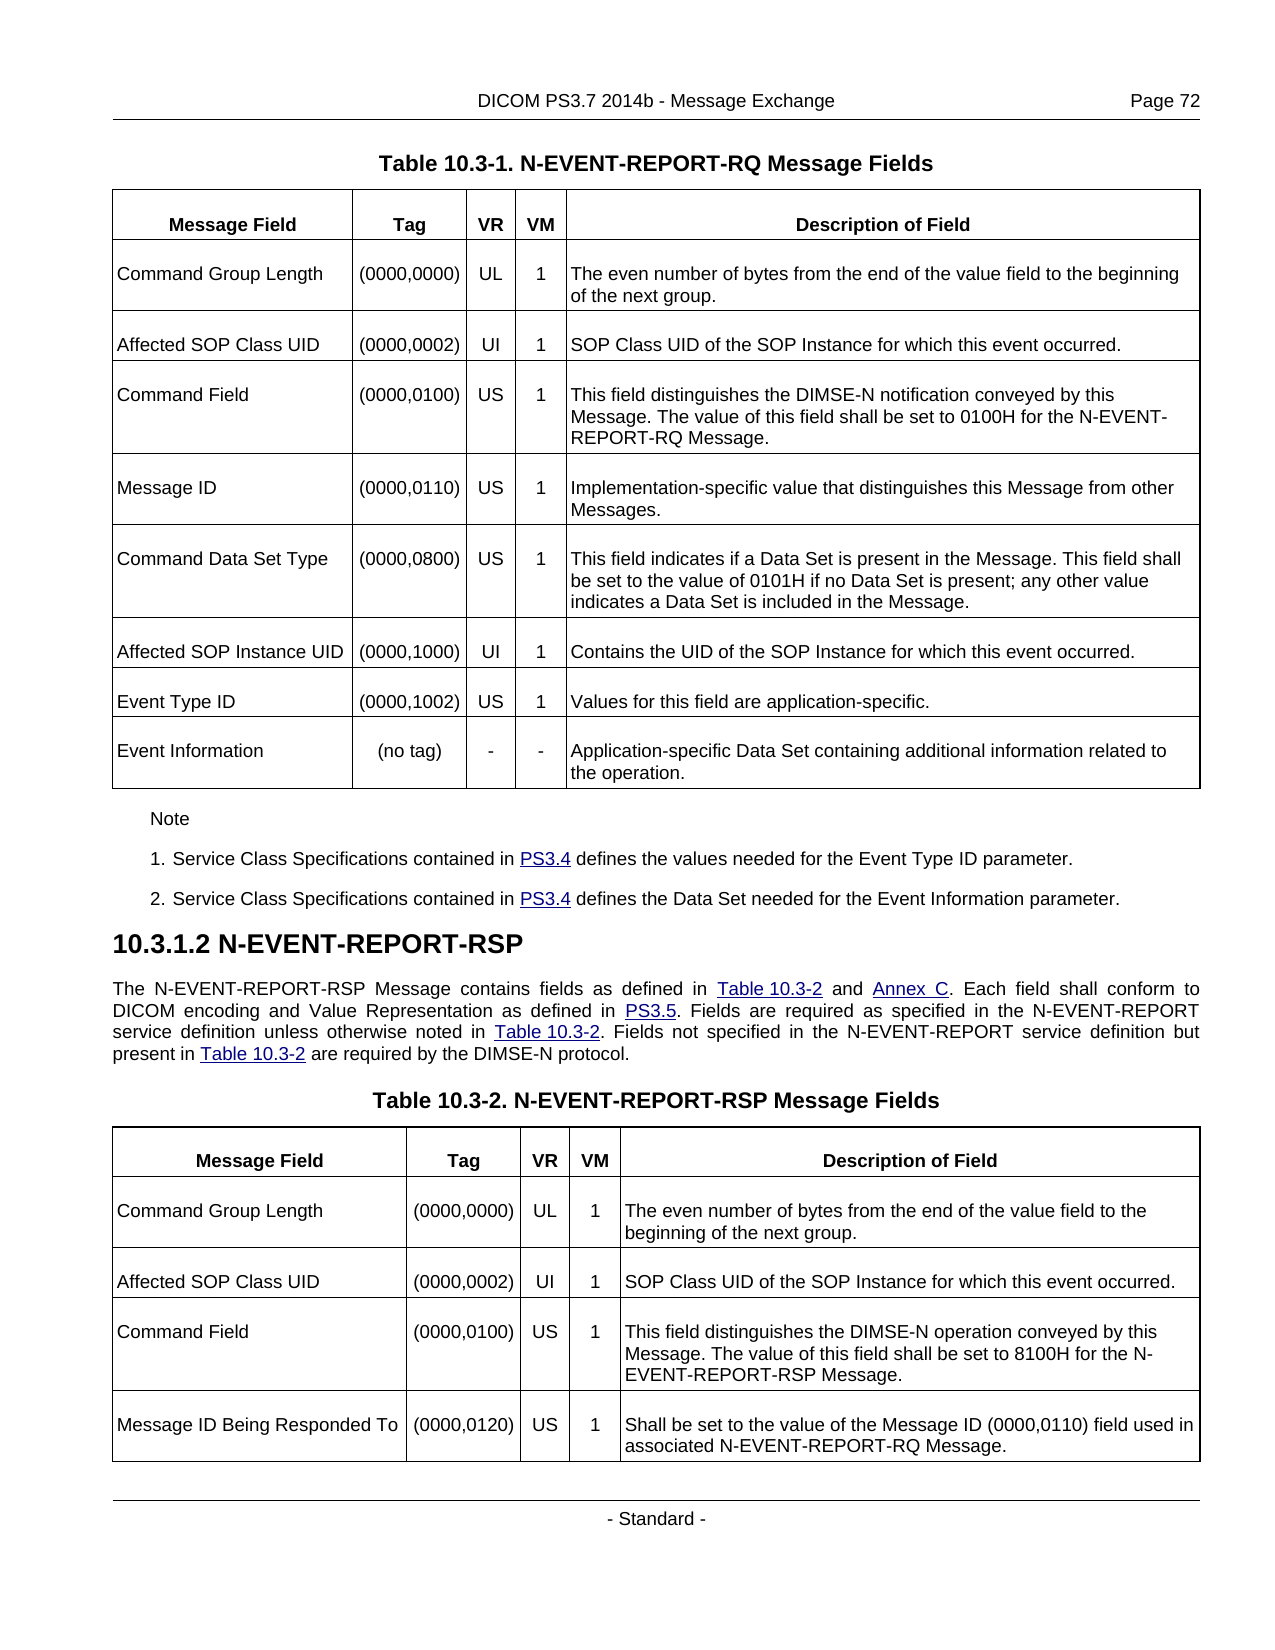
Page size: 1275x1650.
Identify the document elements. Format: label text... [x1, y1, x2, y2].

table_cell Command Group Length [113, 240, 352, 310]
table_cell (0000,1002) [353, 668, 466, 716]
table_cell UI [467, 618, 515, 667]
table_cell Event Type ID [113, 668, 352, 716]
table_cell 1 [570, 1177, 620, 1247]
text Note [150, 807, 1162, 829]
list Service Class Specifications contained in PS3.4 defines the values needed for the Event Type ID parameter. [150, 848, 1162, 869]
table_cell (0000,0002) [407, 1248, 520, 1297]
table_header Message Field [113, 1128, 406, 1176]
table_cell Implementation-specific value that distinguishes this Message from other Messages. [567, 454, 1199, 524]
table_cell Affected SOP Class UID [113, 1248, 406, 1297]
table_cell SOP Class UID of the SOP Instance for which this event occurred. [621, 1248, 1199, 1297]
table_cell UI [521, 1248, 569, 1297]
table_cell UI [467, 311, 515, 360]
table_cell (0000,0100) [407, 1298, 520, 1390]
table_cell 1 [516, 525, 566, 617]
text The N-EVENT-REPORT-RSP Message contains fields as defined in Table 10.3-2 and Annex C. Each field shall conform to DICOM encoding and Value Representation as defined in PS3.5. Fields are required as specified in the N-EVENT-REPORT service definition unless otherwise noted in Table 10.3-2. Fields not specified in the N-EVENT-REPORT service definition but present in Table 10.3-2 are required by the DIMSE-N protocol. [112, 978, 1200, 1064]
table_cell 1 [570, 1248, 620, 1297]
table_cell Command Field [113, 361, 352, 453]
table_cell US [521, 1391, 569, 1461]
list Service Class Specifications contained in PS3.4 defines the Data Set needed for the Event Information parameter. [150, 888, 1162, 909]
table_cell US [467, 454, 515, 524]
table_cell (0000,0120) [407, 1391, 520, 1461]
table_cell Contains the UID of the SOP Instance for which this event occurred. [567, 618, 1199, 667]
table_cell 1 [516, 311, 566, 360]
table_cell US [467, 361, 515, 453]
table_cell This field distinguishes the DIMSE-N operation conveyed by this Message. The value of this field shall be set to 8100H for the N-EVENT-REPORT-RSP Message. [621, 1298, 1199, 1390]
table_cell SOP Class UID of the SOP Instance for which this event occurred. [567, 311, 1199, 360]
table_cell (no tag) [353, 717, 466, 787]
table_cell (0000,0002) [353, 311, 466, 360]
table_cell 1 [516, 454, 566, 524]
table_header Message Field [113, 190, 352, 239]
table_header VM [570, 1128, 620, 1176]
table_cell Event Information [113, 717, 352, 787]
table_cell US [467, 668, 515, 716]
table_cell (0000,0000) [353, 240, 466, 310]
table_cell Affected SOP Instance UID [113, 618, 352, 667]
text Table 10.3-2. N-EVENT-REPORT-RSP Message Fields [112, 1087, 1200, 1113]
text 10.3.1.2 N-EVENT-REPORT-RSP [112, 928, 1200, 959]
table_cell (0000,0110) [353, 454, 466, 524]
text Table 10.3-1. N-EVENT-REPORT-RQ Message Fields [112, 150, 1200, 176]
table_cell Message ID Being Responded To [113, 1391, 406, 1461]
table_cell UL [467, 240, 515, 310]
table_cell This field distinguishes the DIMSE-N notification conveyed by this Message. The value of this field shall be set to 0100H for the N-EVENT-REPORT-RQ Message. [567, 361, 1199, 453]
table_cell Command Data Set Type [113, 525, 352, 617]
table_cell Command Group Length [113, 1177, 406, 1247]
table_cell US [521, 1298, 569, 1390]
table_cell 1 [570, 1298, 620, 1390]
table_cell (0000,0000) [407, 1177, 520, 1247]
table_header VM [516, 190, 566, 239]
table_cell Values for this field are application-specific. [567, 668, 1199, 716]
table_cell US [467, 525, 515, 617]
table_cell (0000,0800) [353, 525, 466, 617]
table_header Description of Field [621, 1128, 1199, 1176]
table_cell The even number of bytes from the end of the value field to the beginning of the next group. [567, 240, 1199, 310]
table_cell This field indicates if a Data Set is present in the Message. This field shall be set to the value of 0101H if no Data Set is present; any other value indicates a Data Set is included in the Message. [567, 525, 1199, 617]
table_cell 1 [516, 361, 566, 453]
table_header VR [467, 190, 515, 239]
table_cell The even number of bytes from the end of the value field to the beginning of the next group. [621, 1177, 1199, 1247]
table_cell 1 [570, 1391, 620, 1461]
table_cell - [516, 717, 566, 787]
table_cell UL [521, 1177, 569, 1247]
table_cell Command Field [113, 1298, 406, 1390]
table_header Tag [407, 1128, 520, 1176]
table_cell 1 [516, 240, 566, 310]
table_cell Message ID [113, 454, 352, 524]
table_cell Shall be set to the value of the Message ID (0000,0110) field used in associated N-EVENT-REPORT-RQ Message. [621, 1391, 1199, 1461]
table_cell 1 [516, 618, 566, 667]
table_cell 1 [516, 668, 566, 716]
table_cell (0000,0100) [353, 361, 466, 453]
table_cell Affected SOP Class UID [113, 311, 352, 360]
table_header Description of Field [567, 190, 1199, 239]
table_header Tag [353, 190, 466, 239]
table_cell (0000,1000) [353, 618, 466, 667]
table_cell Application-specific Data Set containing additional information related to the operation. [567, 717, 1199, 787]
table_header VR [521, 1128, 569, 1176]
table_cell - [467, 717, 515, 787]
